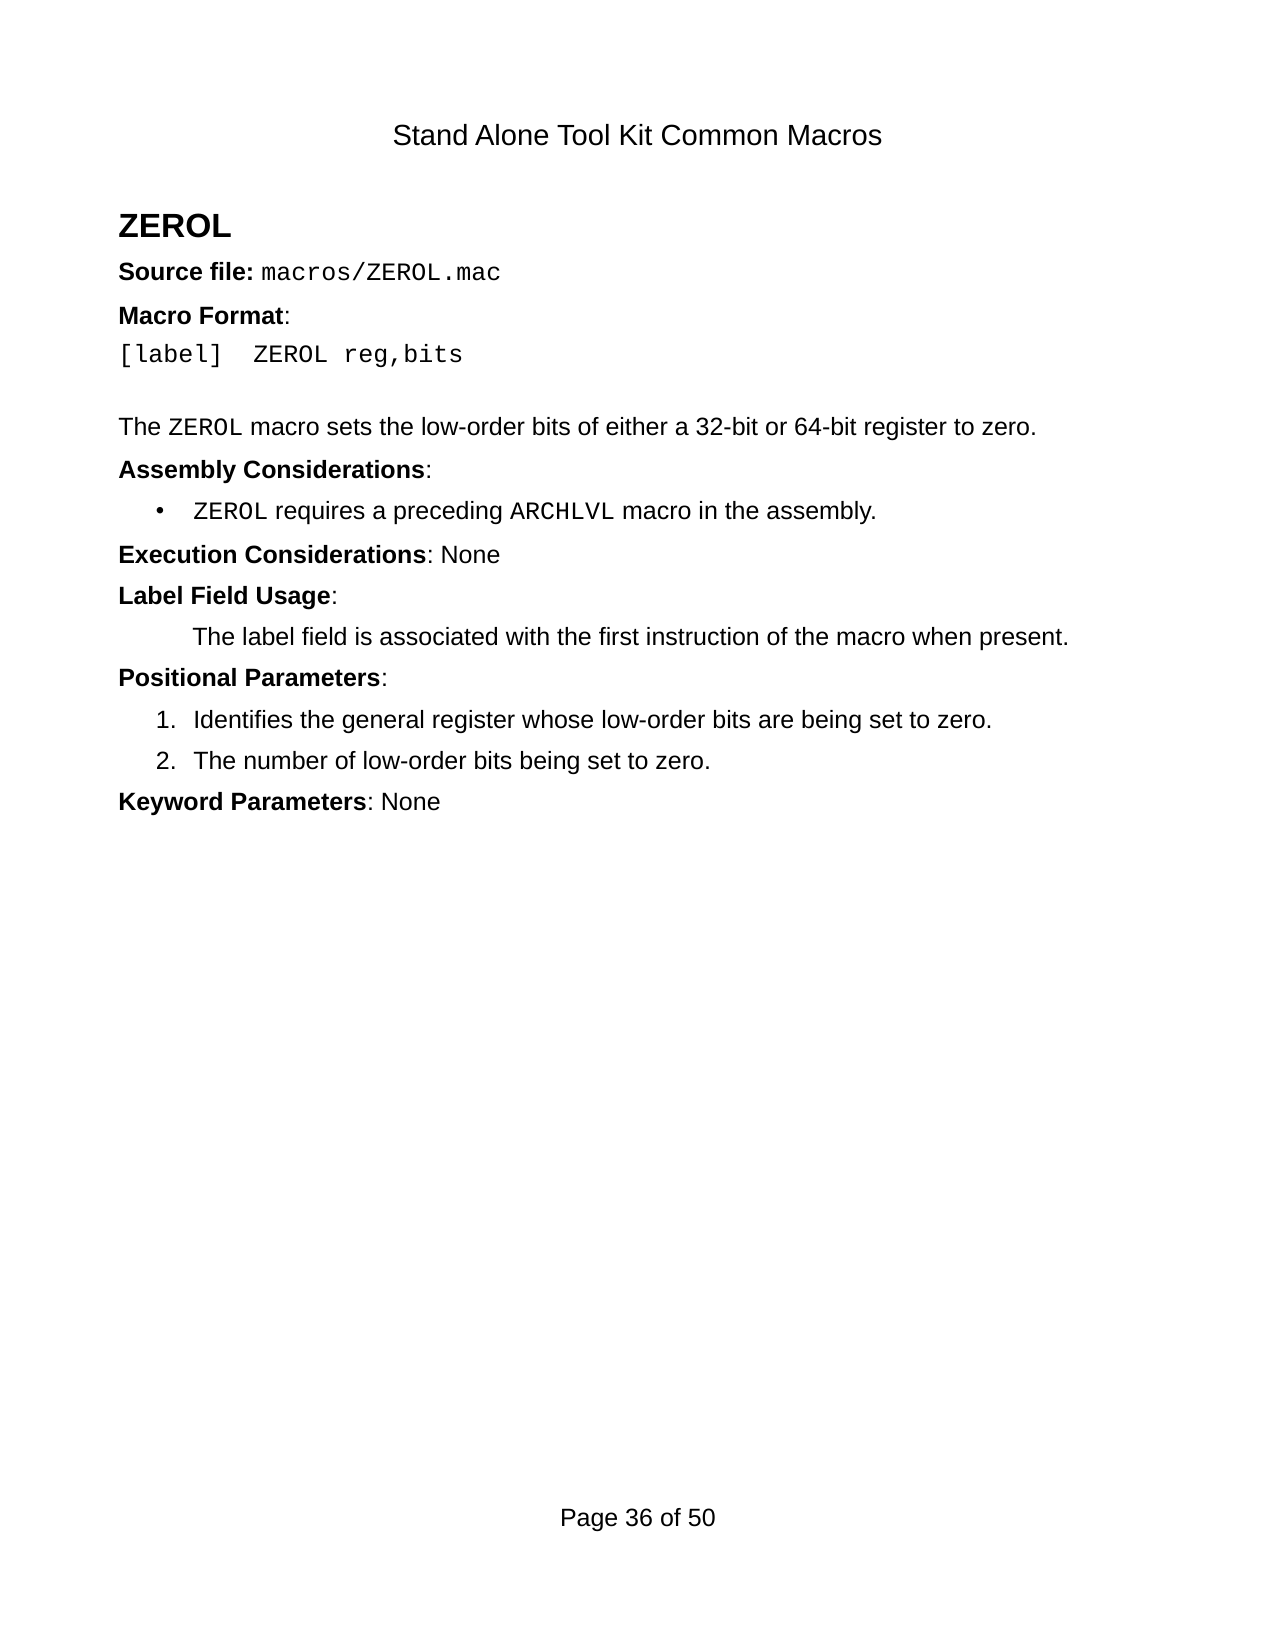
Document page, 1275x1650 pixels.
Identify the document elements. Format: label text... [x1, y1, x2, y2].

subtitle ZEROL [118, 206, 1157, 245]
text Keyword Parameters: None [118, 787, 1157, 816]
text The label field is associated with the first instruction of the macro when present. [192, 622, 1157, 651]
text Assembly Considerations: [118, 455, 1157, 484]
text Source file: macros/ZEROL.mac [118, 257, 1157, 288]
text Label Field Usage: [118, 581, 1157, 610]
list The number of low-order bits being set to zero. [156, 746, 1157, 775]
text Macro Format: [118, 301, 1157, 329]
list ZEROL requires a preceding ARCHLVL macro in the assembly. [156, 496, 1157, 527]
list Identifies the general register whose low-order bits are being set to zero. [156, 705, 1157, 733]
text The ZEROL macro sets the low-order bits of either a 32-bit or 64-bit register to zero. [118, 412, 1157, 442]
text [label] ZEROL reg,bits [118, 342, 1157, 370]
text Positional Parameters: [118, 663, 1157, 692]
text Execution Considerations: None [118, 540, 1157, 568]
